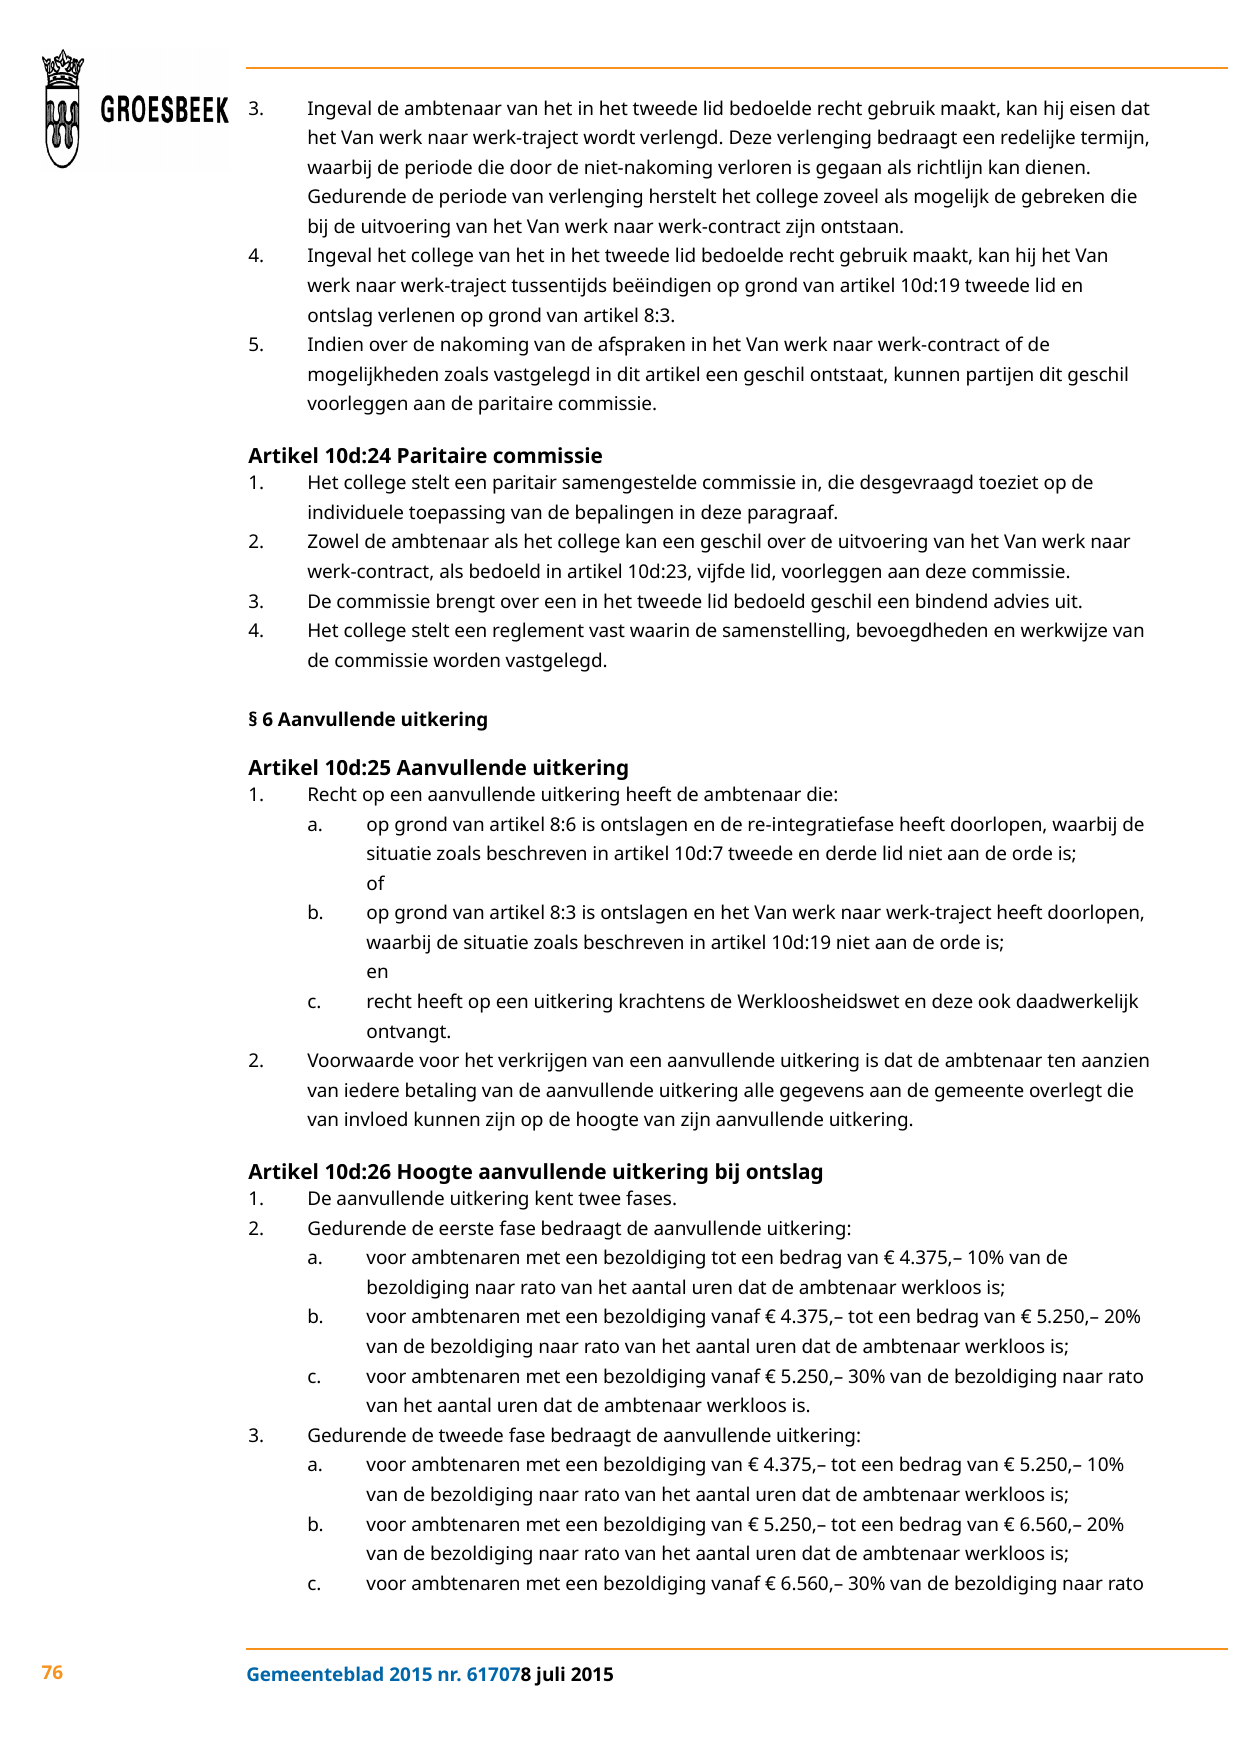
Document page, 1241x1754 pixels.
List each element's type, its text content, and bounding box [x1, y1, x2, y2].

list voor ambtenaren met een bezoldiging vanaf € 4.375,– tot een bedrag van € 5.250,– 20% van de bezoldiging naar rato van het aantal uren dat de ambtenaar werkloos is; [307, 1304, 1152, 1359]
list recht heeft op een uitkering krachtens de Werkloosheidswet en deze ook daadwerkelijk ontvangt. [307, 988, 1152, 1043]
picture [41, 47, 231, 172]
text § 6 Aanvullende uitkering [248, 706, 1152, 732]
list De aanvullende uitkering kent twee fases. [248, 1185, 1152, 1211]
list Ingeval het college van het in het tweede lid bedoelde recht gebruik maakt, kan hij het Van werk naar werk-traject tussentijds beëindigen op grond van artikel 10d:19 tweede lid en ontslag verlenen op grond van artikel 8:3. [248, 243, 1152, 328]
list Het college stelt een paritair samengestelde commissie in, die desgevraagd toeziet op de individuele toepassing van de bepalingen in deze paragraaf. [248, 469, 1152, 525]
list Voorwaarde voor het verkrijgen van een aanvullende uitkering is dat de ambtenaar ten aanzien van iedere betaling van de aanvullende uitkering alle gegevens aan de gemeente overlegt die van invloed kunnen zijn op de hoogte van zijn aanvullende uitkering. [248, 1047, 1152, 1132]
list Gedurende de tweede fase bedraagt de aanvullende uitkering: [248, 1422, 1152, 1448]
list voor ambtenaren met een bezoldiging van € 4.375,– tot een bedrag van € 5.250,– 10% van de bezoldiging naar rato van het aantal uren dat de ambtenaar werkloos is; [307, 1452, 1152, 1507]
list voor ambtenaren met een bezoldiging tot een bedrag van € 4.375,– 10% van de bezoldiging naar rato van het aantal uren dat de ambtenaar werkloos is; [307, 1244, 1152, 1300]
list voor ambtenaren met een bezoldiging van € 5.250,– tot een bedrag van € 6.560,– 20% van de bezoldiging naar rato van het aantal uren dat de ambtenaar werkloos is; [307, 1511, 1152, 1566]
list Recht op een aanvullende uitkering heeft de ambtenaar die: [248, 781, 1152, 807]
list en [307, 959, 1152, 984]
list De commissie brengt over een in het tweede lid bedoeld geschil een bindend advies uit. [248, 588, 1152, 613]
list Indien over de nakoming van de afspraken in het Van werk naar werk-contract of de mogelijkheden zoals vastgelegd in dit artikel een geschil ontstaat, kunnen partijen dit geschil voorleggen aan de paritaire commissie. [248, 331, 1152, 416]
text Artikel 10d:24 Paritaire commissie [248, 441, 1152, 469]
list voor ambtenaren met een bezoldiging vanaf € 6.560,– 30% van de bezoldiging naar rato [307, 1570, 1152, 1596]
text Artikel 10d:25 Aanvullende uitkering [248, 753, 1152, 781]
list voor ambtenaren met een bezoldiging vanaf € 5.250,– 30% van de bezoldiging naar rato van het aantal uren dat de ambtenaar werkloos is. [307, 1363, 1152, 1418]
list op grond van artikel 8:6 is ontslagen en de re-integratiefase heeft doorlopen, waarbij de situatie zoals beschreven in artikel 10d:7 tweede en derde lid niet aan de orde is; [307, 811, 1152, 866]
list Zowel de ambtenaar als het college kan een geschil over de uitvoering van het Van werk naar werk-contract, als bedoeld in artikel 10d:23, vijfde lid, voorleggen aan deze commissie. [248, 529, 1152, 584]
list Het college stelt een reglement vast waarin de samenstelling, bevoegdheden en werkwijze van de commissie worden vastgelegd. [248, 617, 1152, 673]
list of [307, 870, 1152, 896]
list Gedurende de eerste fase bedraagt de aanvullende uitkering: [248, 1215, 1152, 1241]
list op grond van artikel 8:3 is ontslagen en het Van werk naar werk-traject heeft doorlopen, waarbij de situatie zoals beschreven in artikel 10d:19 niet aan de orde is; [307, 899, 1152, 955]
text Artikel 10d:26 Hoogte aanvullende uitkering bij ontslag [248, 1157, 1152, 1185]
list Ingeval de ambtenaar van het in het tweede lid bedoelde recht gebruik maakt, kan hij eisen dat het Van werk naar werk-traject wordt verlengd. Deze verlenging bedraagt een redelijke termijn, waarbij de periode die door de niet-nakoming verloren is gegaan als richtlijn kan dienen. Gedurende de periode van verlenging herstelt het college zoveel als mogelijk de gebreken die bij de uitvoering van het Van werk naar werk-contract zijn ontstaan. [248, 95, 1152, 239]
